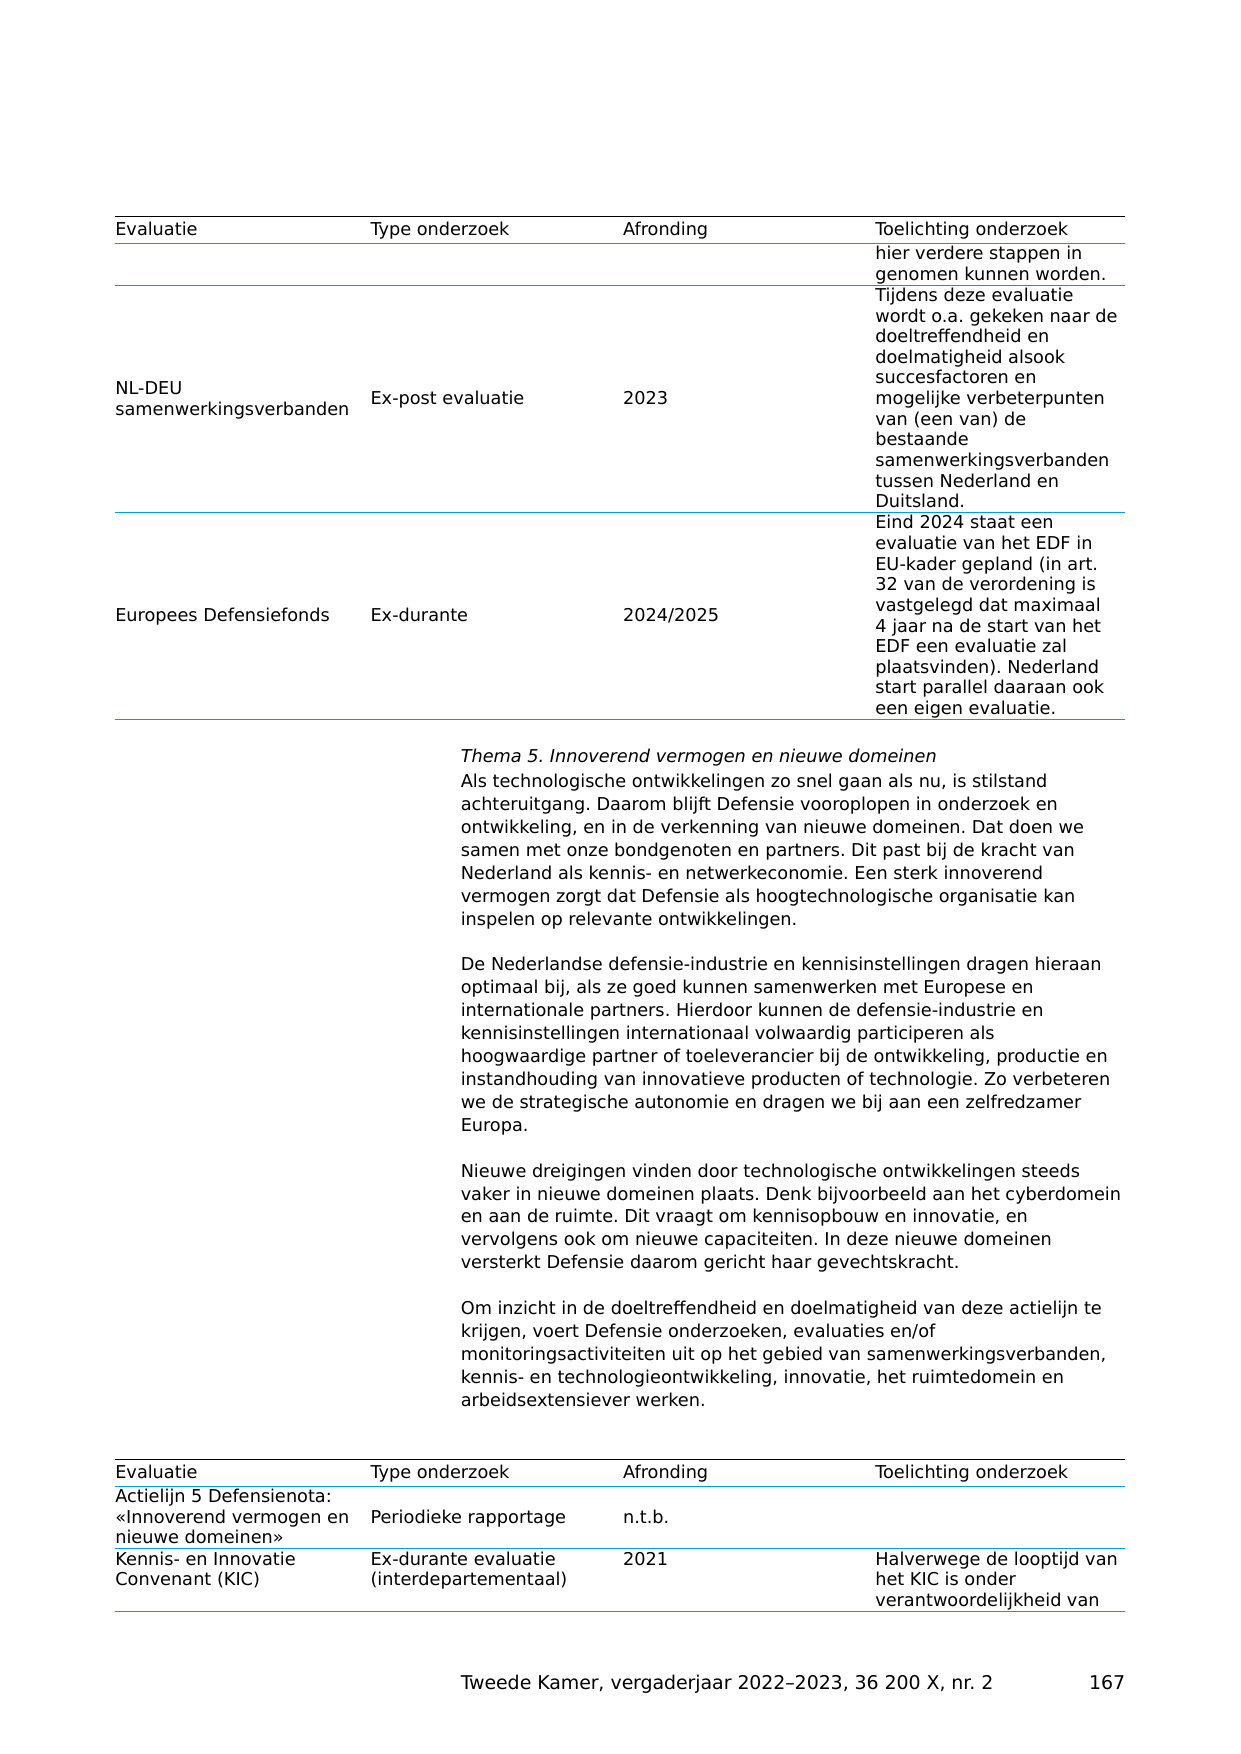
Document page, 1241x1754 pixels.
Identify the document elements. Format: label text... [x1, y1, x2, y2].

table_cell Type onderzoek [368, 1460, 620, 1486]
text Thema 5. Innoverend vermogen en nieuwe domeinen [461, 744, 1125, 767]
table_cell [872, 1487, 1125, 1548]
table_cell Toelichting onderzoek [872, 1460, 1125, 1486]
table_cell Halverwege de looptijd van het KIC is onder verantwoordelijkheid van [872, 1549, 1125, 1611]
table_cell Ex-durante [368, 513, 620, 719]
table_cell Actielijn 5 Defensienota: «Innoverend vermogen en nieuwe domeinen» [115, 1487, 367, 1548]
table_cell Afronding [620, 217, 872, 243]
text De Nederlandse defensie-industrie en kennisinstellingen dragen hieraan optimaal bij, als ze goed kunnen samenwerken met Europese en internationale partners. Hierdoor kunnen de defensie-industrie en kennisinstellingen internationaal volwaardig participeren als hoogwaardige partner of toeleverancier bij de ontwikkeling, productie en instandhouding van innovatieve producten of technologie. Zo verbeteren we de strategische autonomie en dragen we bij aan een zelfredzamer Europa. [461, 952, 1125, 1136]
table_cell hier verdere stappen in genomen kunnen worden. [872, 244, 1125, 284]
table_cell Evaluatie [115, 1460, 367, 1486]
table_cell 2021 [620, 1549, 872, 1611]
table_cell Ex-durante evaluatie (interdepartementaal) [368, 1549, 620, 1611]
table_cell [620, 244, 872, 284]
table_cell Kennis- en Innovatie Convenant (KIC) [115, 1549, 367, 1611]
table_cell [115, 244, 367, 284]
table_cell Ex-post evaluatie [368, 286, 620, 512]
text Nieuwe dreigingen vinden door technologische ontwikkelingen steeds vaker in nieuwe domeinen plaats. Denk bijvoorbeeld aan het cyberdomein en aan de ruimte. Dit vraagt om kennisopbouw en innovatie, en vervolgens ook om nieuwe capaciteiten. In deze nieuwe domeinen versterkt Defensie daarom gericht haar gevechtskracht. [461, 1159, 1125, 1273]
table_header Tabel 59 Thema 5. Innoverend vermogen en nieuwe domeinen [115, 1434, 1125, 1459]
table_cell 2023 [620, 286, 872, 512]
table_cell NL-DEU samenwerkingsverbanden [115, 286, 367, 512]
table_cell Europees Defensiefonds [115, 513, 367, 719]
table_cell Evaluatie [115, 217, 367, 243]
table_header Tabel 58 Thema 4. Meer Europese samenwerking [115, 191, 1125, 216]
table_cell Periodieke rapportage [368, 1487, 620, 1548]
table_cell Eind 2024 staat een evaluatie van het EDF in EU-kader gepland (in art. 32 van de verordening is vastgelegd dat maximaal 4 jaar na de start van het EDF een evaluatie zal plaatsvinden). Nederland start parallel daaraan ook een eigen evaluatie. [872, 513, 1125, 719]
table_cell Type onderzoek [368, 217, 620, 243]
table_cell Tijdens deze evaluatie wordt o.a. gekeken naar de doeltreffendheid en doelmatigheid alsook succesfactoren en mogelijke verbeterpunten van (een van) de bestaande samenwerkingsverbanden tussen Nederland en Duitsland. [872, 286, 1125, 512]
table_cell Afronding [620, 1460, 872, 1486]
table_cell n.t.b. [620, 1487, 872, 1548]
text Om inzicht in de doeltreffendheid en doelmatigheid van deze actielijn te krijgen, voert Defensie onderzoeken, evaluaties en/of monitoringsactiviteiten uit op het gebied van samenwerkingsverbanden, kennis- en technologieontwikkeling, innovatie, het ruimtedomein en arbeidsextensiever werken. [461, 1296, 1125, 1411]
table_cell 2024/2025 [620, 513, 872, 719]
text Als technologische ontwikkelingen zo snel gaan als nu, is stilstand achteruitgang. Daarom blijft Defensie vooroplopen in onderzoek en ontwikkeling, en in de verkenning van nieuwe domeinen. Dat doen we samen met onze bondgenoten en partners. Dit past bij de kracht van Nederland als kennis- en netwerkeconomie. Een sterk innoverend vermogen zorgt dat Defensie als hoogtechnologische organisatie kan inspelen op relevante ontwikkelingen. [461, 769, 1125, 929]
table_cell [368, 244, 620, 284]
table_cell Toelichting onderzoek [872, 217, 1125, 243]
